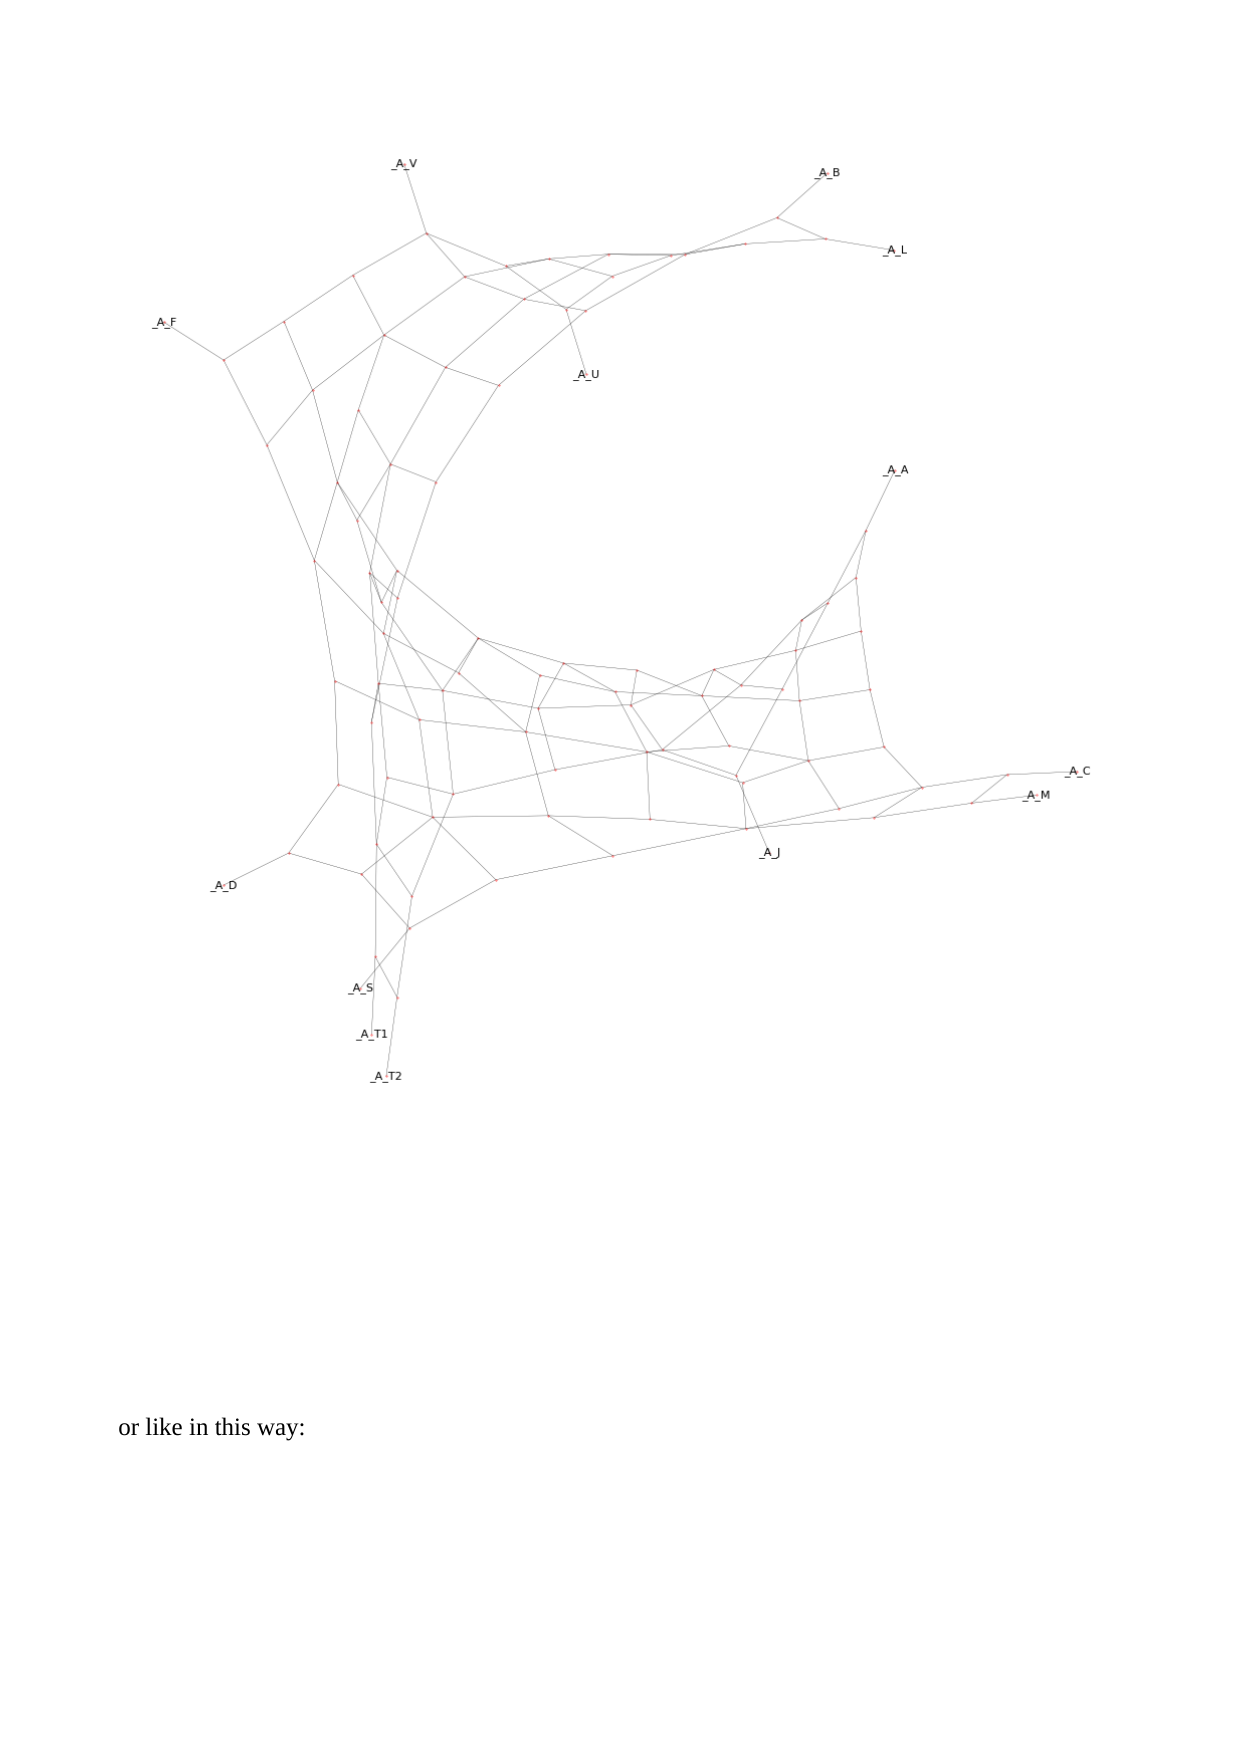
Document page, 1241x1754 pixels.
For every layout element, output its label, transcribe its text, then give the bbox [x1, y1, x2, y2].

picture [118, 118, 1123, 1122]
text or like in this way: [118, 1412, 1122, 1441]
